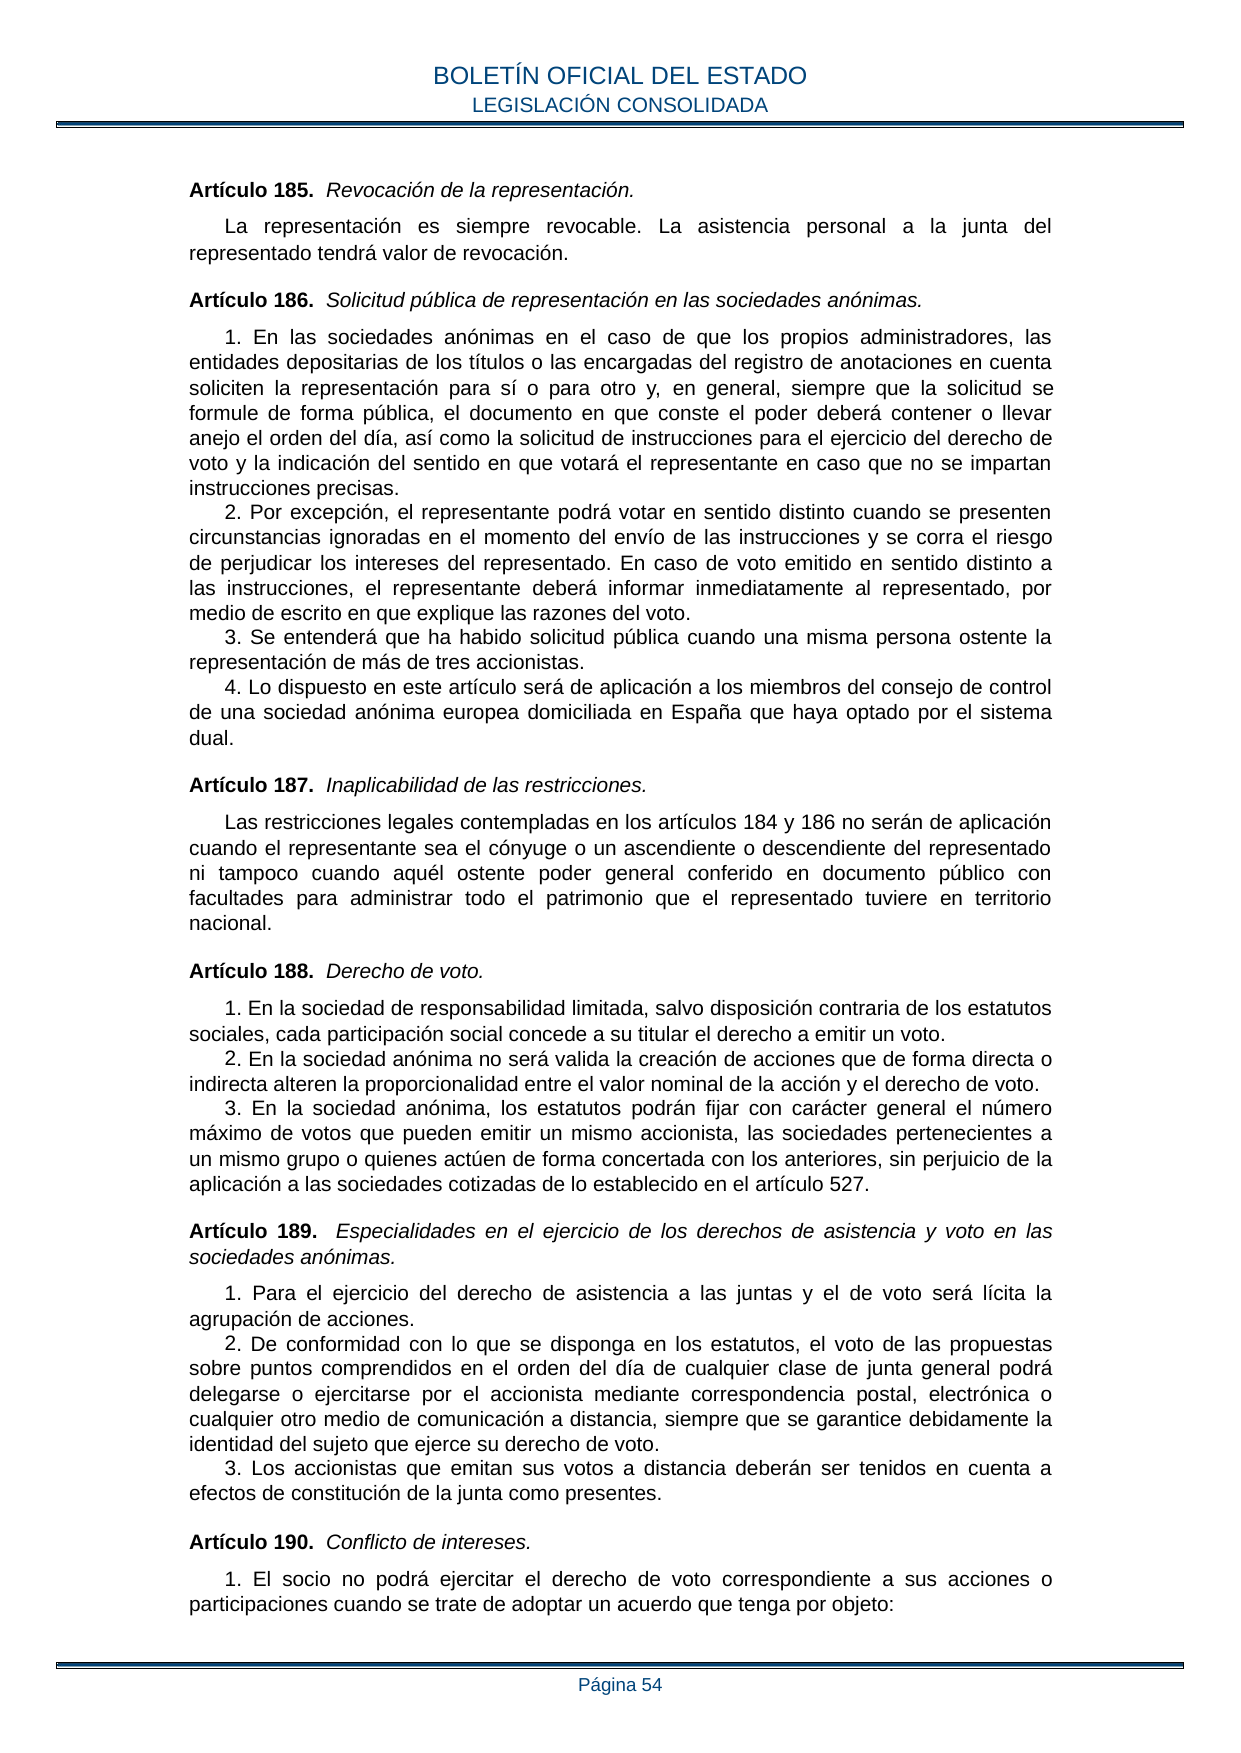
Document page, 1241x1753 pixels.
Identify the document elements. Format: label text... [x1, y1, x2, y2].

text Artículo 190. Conflicto de intereses. [189, 1526, 557, 1555]
text formule de forma pública, el documento en que conste el poder deberá contener o llevar [189, 400, 1076, 425]
text 1 [224, 1277, 236, 1307]
text medio de escrito en que explique las razones del voto. [189, 600, 1076, 625]
text sobre puntos comprendidos en el orden del día de cualquier clase de junta general podrá [189, 1352, 1076, 1382]
text sociales, cada participación social concede a su titular el derecho a emitir un voto. [189, 1021, 1076, 1046]
text . En la sociedad anónima no será valida la creación de acciones que de forma directa o [261, 1046, 1076, 1071]
text entidades depositarias de los títulos o las encargadas del registro de anotaciones en cuenta [189, 346, 1076, 375]
text Artículo 185. Revocación de la representación. [189, 173, 660, 203]
text 3 [224, 1091, 236, 1116]
text BOLETÍN OFICIAL DEL ESTADO [433, 56, 832, 92]
text . En la sociedad anónima, los estatutos podrán fijar con carácter general el número [236, 1091, 1076, 1116]
text máximo de votos que pueden emitir un mismo accionista, las sociedades pertenecientes a [189, 1116, 1076, 1146]
text representación de más de tres accionistas. [189, 646, 610, 675]
text 2 [224, 1327, 261, 1352]
text facultades para administrar todo el patrimonio que el representado tuviere en territorio [189, 886, 1076, 911]
text representado tendrá valor de revocación. [189, 240, 1076, 265]
text . Los accionistas que emitan sus votos a distancia deberán ser tenidos en cuenta a [236, 1452, 1076, 1482]
text de perjudicar los intereses del representado. En caso de voto emitido en sentido distinto a [189, 550, 1076, 575]
text . En la sociedad de responsabilidad limitada, salvo disposición contraria de los estatutos [236, 991, 1076, 1021]
text aplicación a las sociedades cotizadas de lo establecido en el artículo 527. [189, 1171, 1076, 1196]
text soliciten la representación para sí o para otro y, en general, siempre que la solicitud se [189, 375, 1076, 400]
text instrucciones precisas. [189, 475, 1076, 500]
text nacional. [189, 911, 1076, 936]
text Las restricciones legales contempladas en los artículos 184 y 186 no serán de aplicación [224, 806, 1076, 836]
text dual. [189, 725, 1076, 750]
text . Para el ejercicio del derecho de asistencia a las juntas y el de voto será lícita la [236, 1277, 1076, 1307]
text 2 [224, 1041, 261, 1071]
text Artículo 188. Derecho de voto. [189, 954, 509, 984]
text las instrucciones, el representante deberá informar inmediatamente al representado, por [189, 575, 1076, 600]
text . De conformidad con lo que se disponga en los estatutos, el voto de las propuestas [261, 1332, 1076, 1352]
text 3 [224, 621, 236, 646]
text Artículo 186. Solicitud pública de representación en las sociedades anónimas. [189, 284, 948, 313]
text 1 [224, 1562, 236, 1587]
picture [57, 1663, 1183, 1668]
text delegarse o ejercitarse por el accionista mediante correspondencia postal, electrónica o [189, 1382, 1076, 1407]
text sociedades anónimas. [189, 1245, 1076, 1270]
text Página 54 [578, 1670, 687, 1697]
text cuando el representante sea el cónyuge o un ascendiente o descendiente del representado [189, 836, 1076, 861]
text 4. Lo dispuesto en este artículo será de aplicación a los miembros del consejo de control [224, 671, 1076, 696]
text 3 [224, 1452, 236, 1477]
text voto y la indicación del sentido en que votará el representante en caso que no se impartan [189, 450, 1076, 475]
picture [57, 122, 1183, 127]
text LEGISLACIÓN CONSOLIDADA [472, 89, 793, 118]
text ni tampoco cuando aquél ostente poder general conferido en documento público con [189, 861, 1076, 886]
text circunstancias ignoradas en el momento del envío de las instrucciones y se corra el riesgo [189, 521, 1076, 550]
text 1. En las sociedades anónimas en el caso de que los propios administradores, las [224, 321, 1076, 346]
text . El socio no podrá ejercitar el derecho de voto correspondiente a sus acciones o [236, 1562, 1076, 1592]
text Artículo 187. Inaplicabilidad de las restricciones. [189, 769, 672, 799]
text identidad del sujeto que ejerce su derecho de voto. [189, 1432, 1076, 1457]
text La representación es siempre revocable. La asistencia personal a la junta del [224, 210, 1076, 240]
text agrupación de acciones. [189, 1307, 1076, 1332]
text . Se entenderá que ha habido solicitud pública cuando una misma persona ostente la [236, 621, 1076, 650]
text anejo el orden del día, así como la solicitud de instrucciones para el ejercicio del derecho de [189, 425, 1076, 450]
text un mismo grupo o quienes actúen de forma concertada con los anteriores, sin perjuicio de la [189, 1146, 1076, 1171]
text 1 [224, 991, 236, 1021]
text Artículo 189. Especialidades en el ejercicio de los derechos de asistencia y voto en las [189, 1215, 1076, 1245]
text participaciones cuando se trate de adoptar un acuerdo que tenga por objeto: [189, 1587, 920, 1617]
text de una sociedad anónima europea domiciliada en España que haya optado por el sistema [189, 696, 1076, 725]
text cualquier otro medio de comunicación a distancia, siempre que se garantice debidamente la [189, 1407, 1076, 1432]
text indirecta alteren la proporcionalidad entre el valor nominal de la acción y el derecho de voto. [189, 1071, 1076, 1096]
text 2. Por excepción, el representante podrá votar en sentido distinto cuando se presenten [224, 496, 1076, 521]
text efectos de constitución de la junta como presentes. [189, 1477, 688, 1507]
